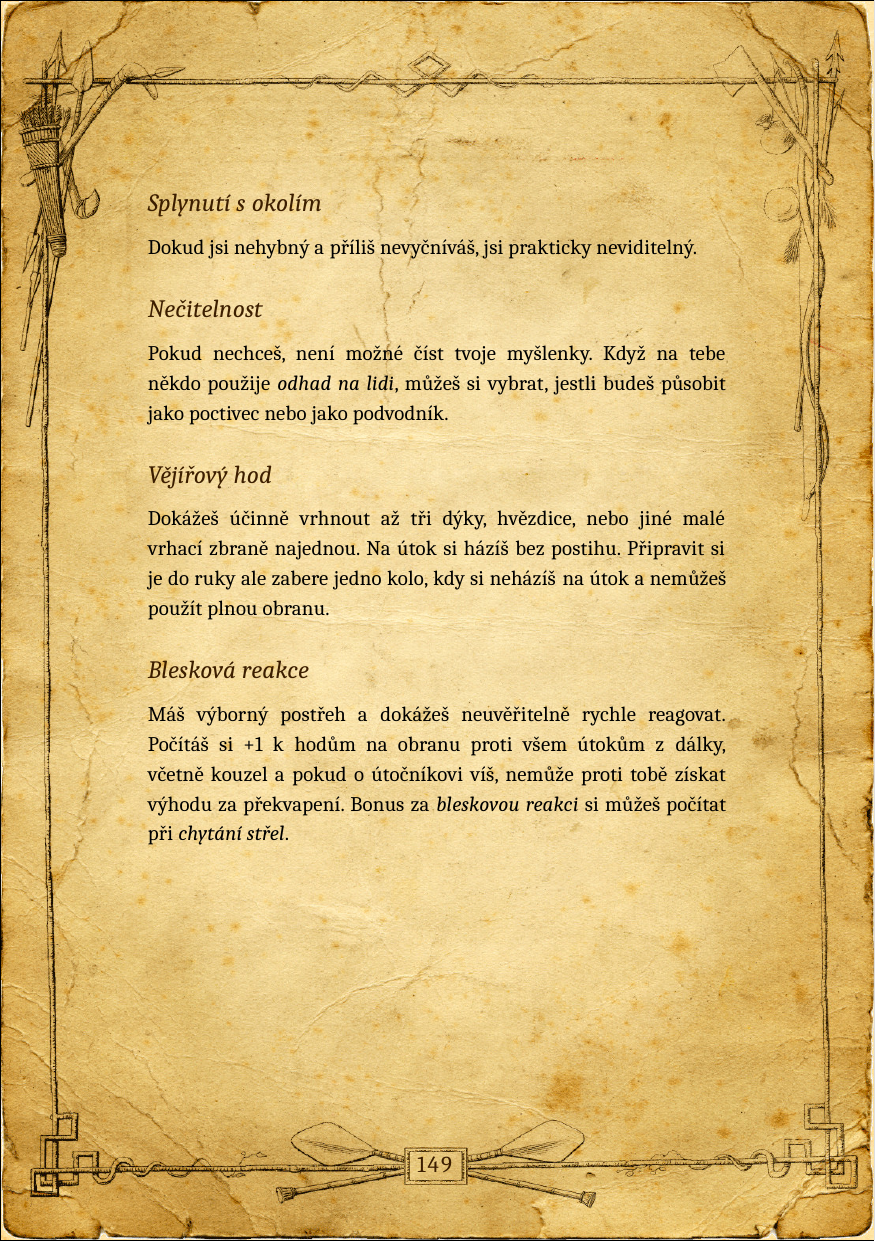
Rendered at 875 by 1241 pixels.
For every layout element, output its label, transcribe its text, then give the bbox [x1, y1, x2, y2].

text Dokážeš účinně vrhnout až tři dýky, hvězdice, nebo jiné malé vrhací zbraně najednou. Na útok si házíš bez postihu. Připravit si je do ruky ale zabere jedno kolo, kdy si neházíš na útok a⁠ nemůžeš použít plnou obranu. [148, 507, 726, 621]
subtitle Splynutí s⁠ okolím [148, 189, 726, 218]
subtitle Vějířový hod [148, 461, 726, 489]
subtitle Nečitelnost [148, 295, 726, 324]
subtitle Blesková reakce [148, 656, 726, 685]
picture [1, 1, 874, 1240]
text Máš výborný postřeh a⁠ dokážeš neuvěřitelně rychle reagovat. Počítáš si +1 k⁠ hodům na obranu proti všem útokům z⁠ dálky, včetně kouzel a⁠ pokud o⁠ útočníkovi víš, nemůže proti tobě získat výhodu za překvapení. Bonus za bleskovou reakci si můžeš počítat při chytání střel. [148, 702, 726, 846]
text Pokud nechceš, není možné číst tvoje myšlenky. Když na tebe někdo použije odhad na lidi, můžeš si vybrat, jestli budeš působit jako poctivec nebo jako podvodník. [148, 341, 726, 425]
text Dokud jsi nehybný a⁠ příliš nevyčníváš, jsi prakticky neviditelný. [148, 236, 726, 259]
